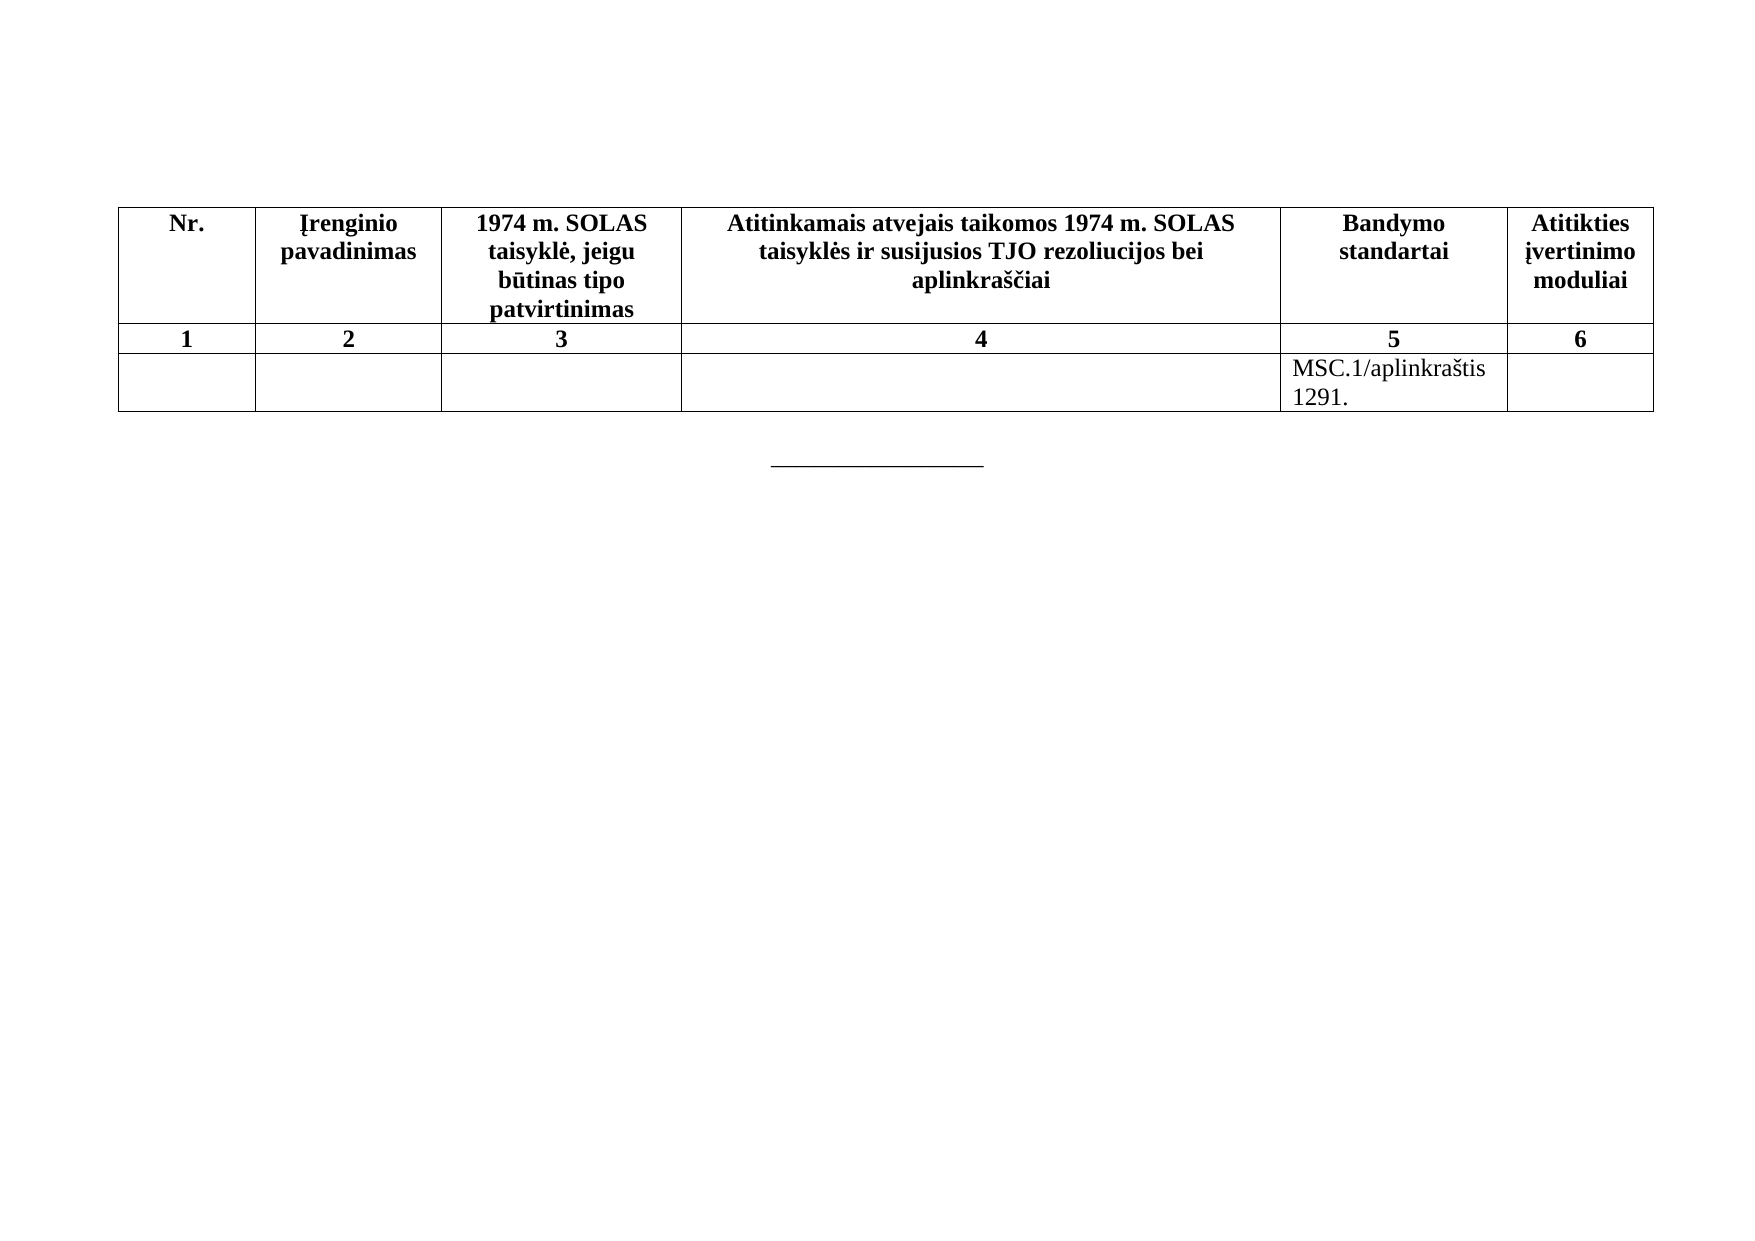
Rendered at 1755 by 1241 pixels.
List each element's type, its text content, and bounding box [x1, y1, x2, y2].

table_header 1974 m. SOLAS taisyklė, jeigu būtinas tipo patvirtinimas [442, 208, 681, 323]
table_header Bandymo standartai [1281, 208, 1507, 323]
table_header Atitikties įvertinimo moduliai [1508, 208, 1653, 323]
table_cell 4 [682, 324, 1280, 352]
table_cell 6 [1508, 324, 1653, 352]
table_header Įrenginio pavadinimas [256, 208, 441, 323]
table_header Atitinkamais atvejais taikomos 1974 m. SOLAS taisyklės ir susijusios TJO rezoliucijos bei aplinkraščiai [682, 208, 1280, 323]
table_cell 3 [442, 324, 681, 352]
table_cell 1 [119, 324, 255, 352]
text _________________ [118, 441, 1636, 469]
table_header Nr. [119, 208, 255, 323]
table_cell MSC.1/aplinkraštis 1291. [1281, 354, 1507, 411]
table_cell [256, 354, 441, 411]
table_cell [1508, 354, 1653, 411]
table_cell [442, 354, 681, 411]
table_cell 2 [256, 324, 441, 352]
table_cell 5 [1281, 324, 1507, 352]
table_cell [682, 354, 1280, 411]
table_cell [119, 354, 255, 411]
